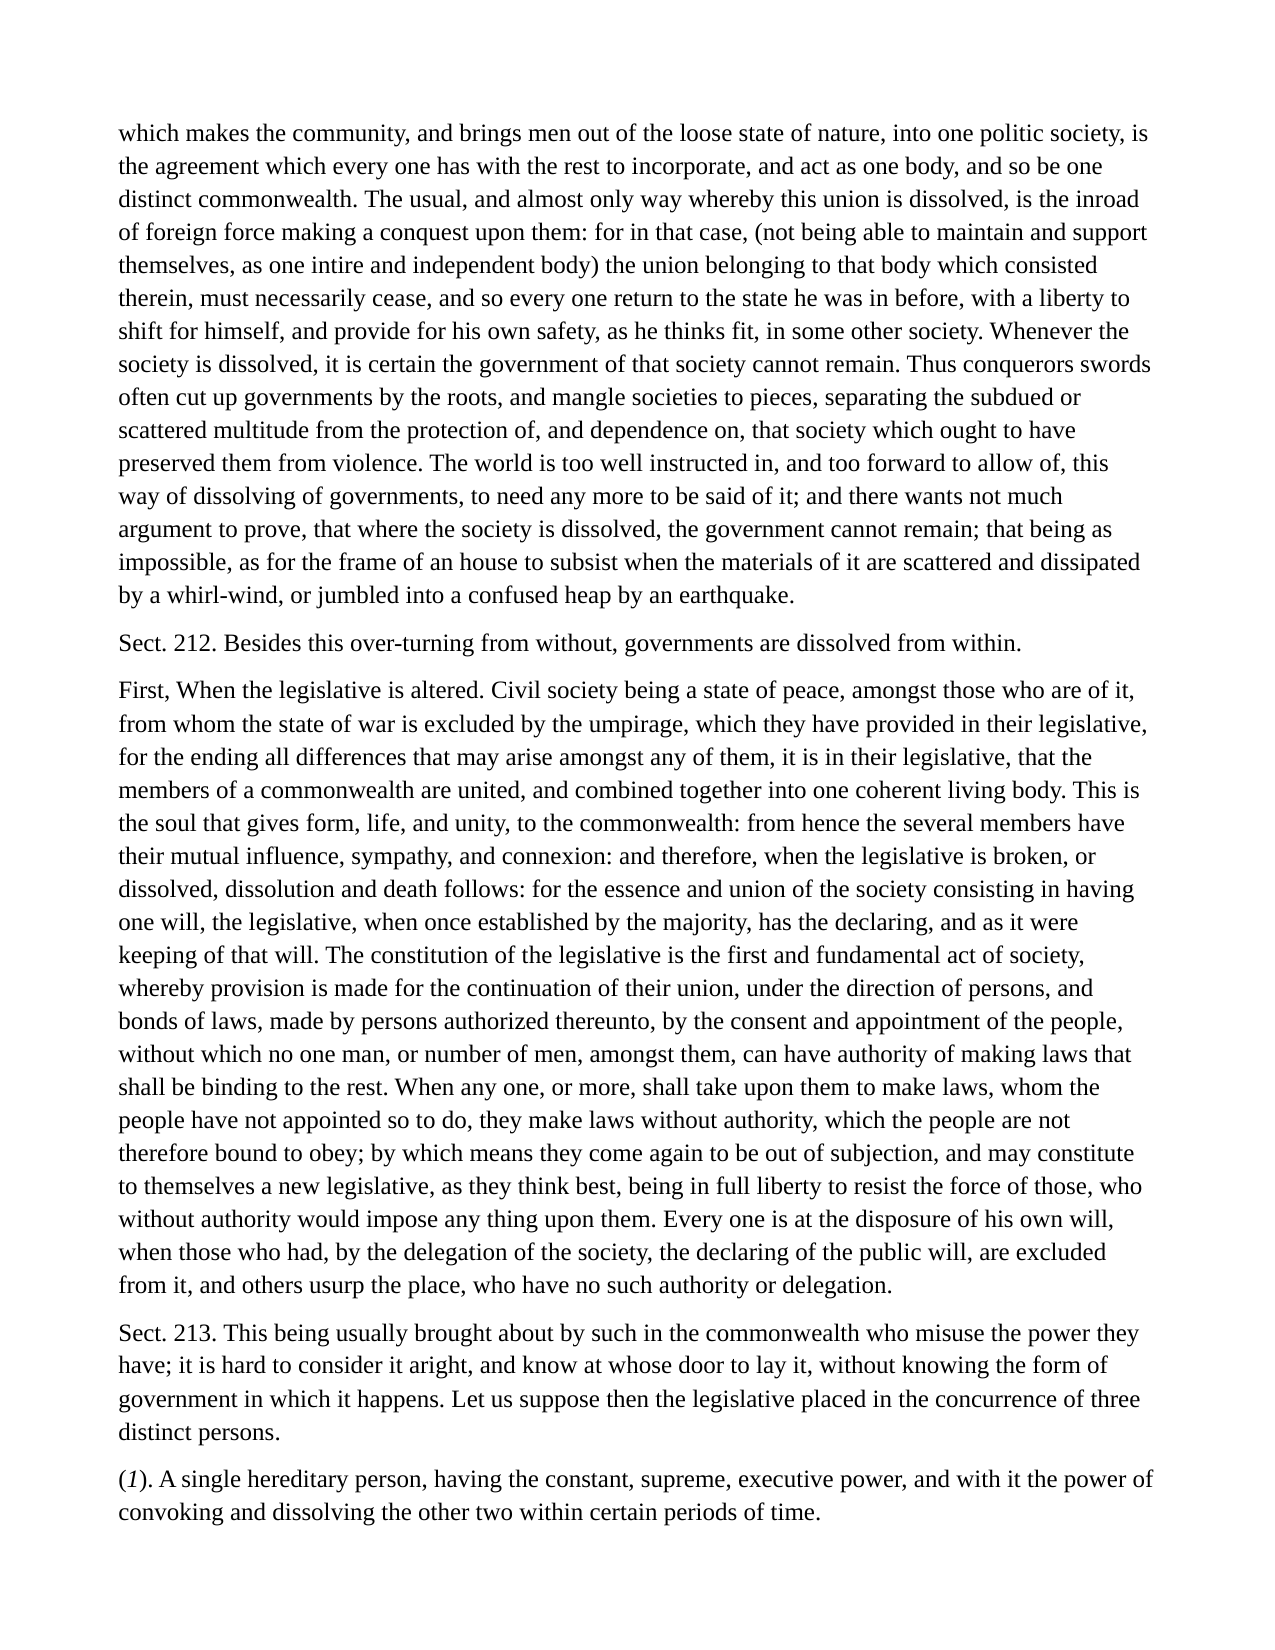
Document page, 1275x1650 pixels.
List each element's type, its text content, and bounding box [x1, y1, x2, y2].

text Sect. 212. Besides this over-turning from without, governments are dissolved from within. [118, 628, 1157, 657]
text which makes the community, and brings men out of the loose state of nature, into one politic society, is the agreement which every one has with the rest to incorporate, and act as one body, and so be one distinct commonwealth. The usual, and almost only way whereby this union is dissolved, is the inroad of foreign force making a conquest upon them: for in that case, (not being able to maintain and support themselves, as one intire and independent body) the union belonging to that body which consisted therein, must necessarily cease, and so every one return to the state he was in before, with a liberty to shift for himself, and provide for his own safety, as he thinks fit, in some other society. Whenever the society is dissolved, it is certain the government of that society cannot remain. Thus conquerors swords often cut up governments by the roots, and mangle societies to pieces, separating the subdued or scattered multitude from the protection of, and dependence on, that society which ought to have preserved them from violence. The world is too well instructed in, and too forward to allow of, this way of dissolving of governments, to need any more to be said of it; and there wants not much argument to prove, that where the society is dissolved, the government cannot remain; that being as impossible, as for the frame of an house to subsist when the materials of it are scattered and dissipated by a whirl-wind, or jumbled into a confused heap by an earthquake. [118, 118, 1157, 609]
text First, When the legislative is altered. Civil society being a state of peace, amongst those who are of it, from whom the state of war is excluded by the umpirage, which they have provided in their legislative, for the ending all differences that may arise amongst any of them, it is in their legislative, that the members of a commonwealth are united, and combined together into one coherent living body. This is the soul that gives form, life, and unity, to the commonwealth: from hence the several members have their mutual influence, sympathy, and connexion: and therefore, when the legislative is broken, or dissolved, dissolution and death follows: for the essence and union of the society consisting in having one will, the legislative, when once established by the majority, has the declaring, and as it were keeping of that will. The constitution of the legislative is the first and fundamental act of society, whereby provision is made for the continuation of their union, under the direction of persons, and bonds of laws, made by persons authorized thereunto, by the consent and appointment of the people, without which no one man, or number of men, amongst them, can have authority of making laws that shall be binding to the rest. When any one, or more, shall take upon them to make laws, whom the people have not appointed so to do, they make laws without authority, which the people are not therefore bound to obey; by which means they come again to be out of subjection, and may constitute to themselves a new legislative, as they think best, being in full liberty to resist the force of those, who without authority would impose any thing upon them. Every one is at the disposure of his own will, when those who had, by the delegation of the society, the declaring of the public will, are excluded from it, and others usurp the place, who have no such authority or delegation. [118, 676, 1157, 1299]
text (1). A single hereditary person, having the constant, supreme, executive power, and with it the power of convoking and dissolving the other two within certain periods of time. [118, 1464, 1157, 1526]
text Sect. 213. This being usually brought about by such in the commonwealth who misuse the power they have; it is hard to consider it aright, and know at whose door to lay it, without knowing the form of government in which it happens. Let us suppose then the legislative placed in the concurrence of three distinct persons. [118, 1318, 1157, 1445]
